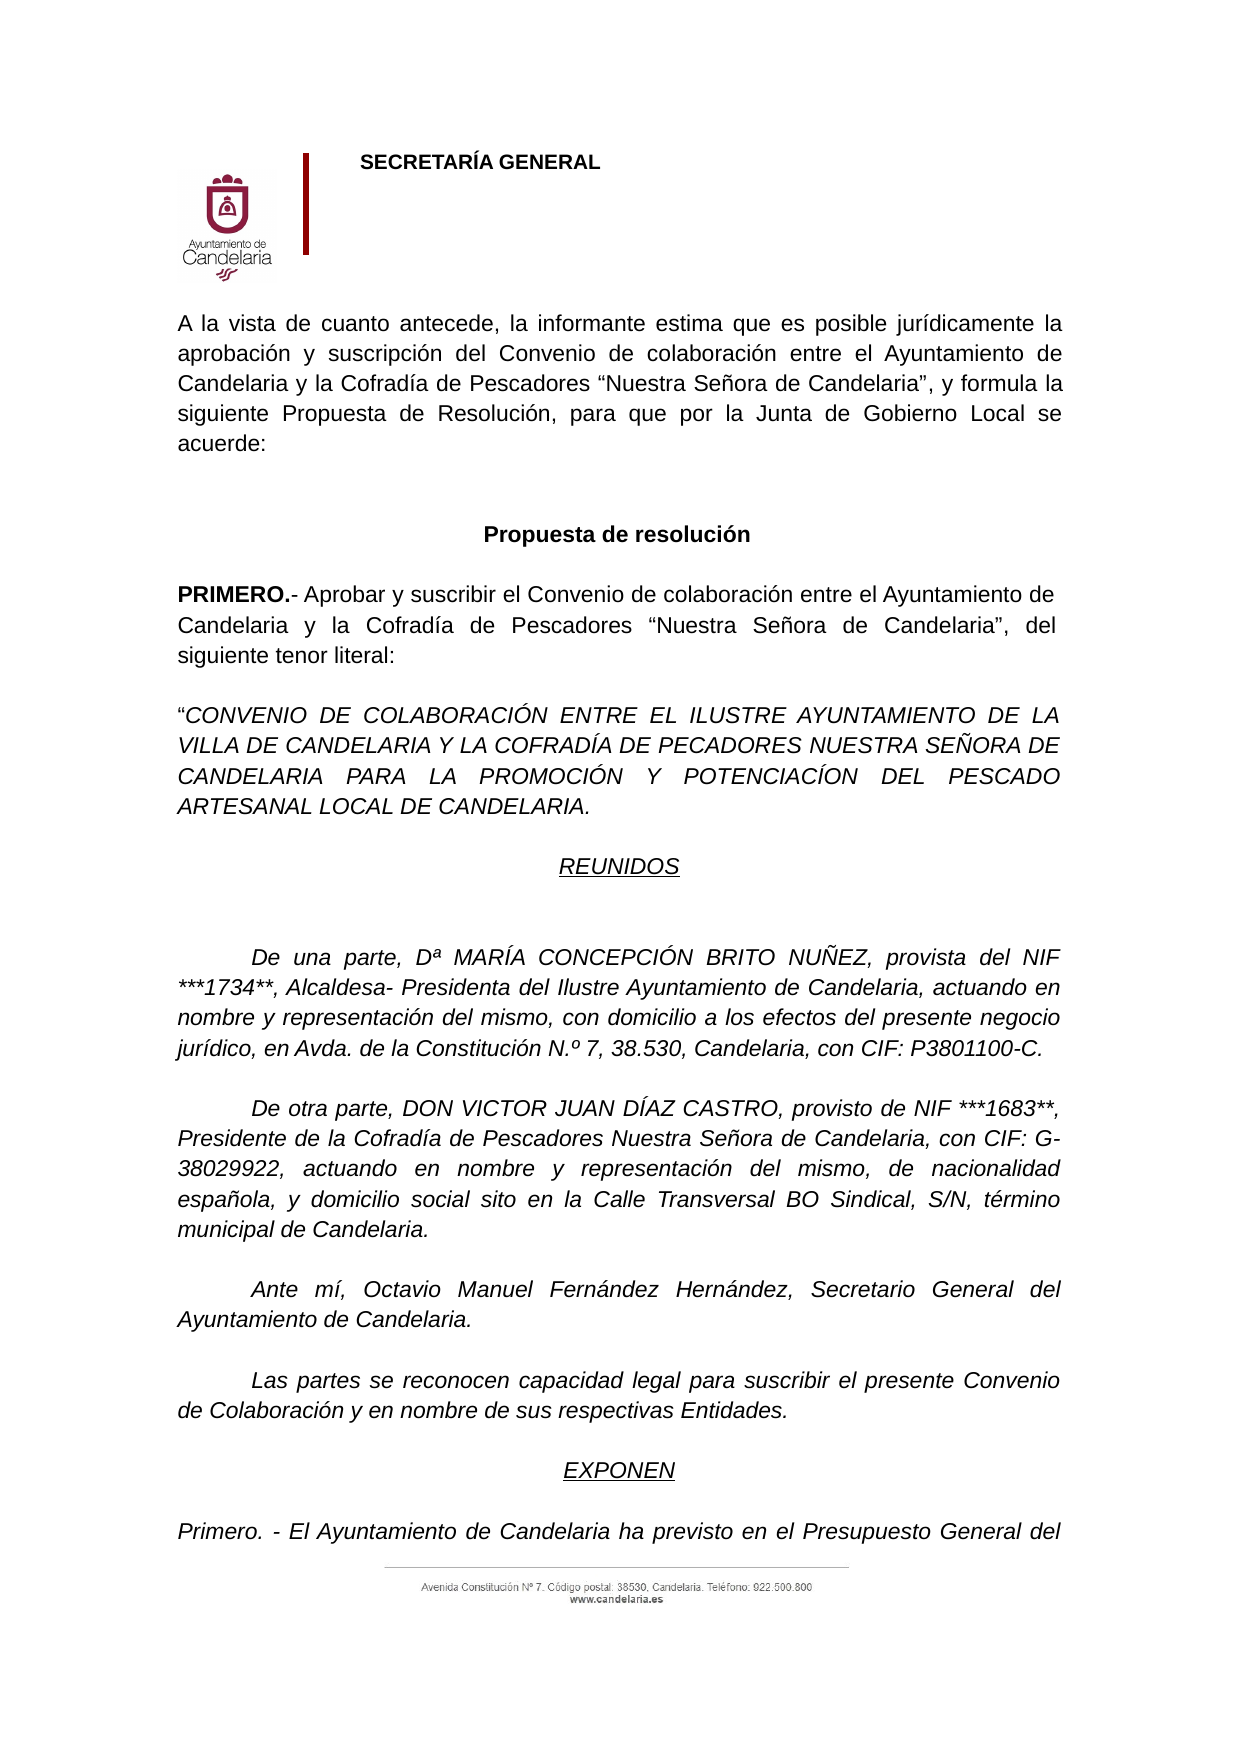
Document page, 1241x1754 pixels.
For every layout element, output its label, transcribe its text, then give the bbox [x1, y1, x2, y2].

text Las partes se reconocen capacidad legal para suscribir el presente Convenio de Colaboración y en nombre de sus respectivas Entidades. [177, 1367, 1063, 1423]
text De otra parte, DON VICTOR JUAN DÍAZ CASTRO, provisto de NIF ***1683**, Presidente de la Cofradía de Pescadores Nuestra Señora de Candelaria, con CIF: G-38029922, actuando en nombre y representación del mismo, de nacionalidad española, y domicilio social sito en la Calle Transversal BO Sindical, S/N, término municipal de Candelaria. [177, 1095, 1063, 1242]
text A la vista de cuanto antecede, la informante estima que es posible jurídicamente la aprobación y suscripción del Convenio de colaboración entre el Ayuntamiento de Candelaria y la Cofradía de Pescadores “Nuestra Señora de Candelaria”, y formula la siguiente Propuesta de Resolución, para que por la Junta de Gobierno Local se acuerde: [177, 309, 1063, 457]
text Ante mí, Octavio Manuel Fernández Hernández, Secretario General del Ayuntamiento de Candelaria. [177, 1276, 1063, 1333]
text “CONVENIO DE COLABORACIÓN ENTRE EL ILUSTRE AYUNTAMIENTO DE LA VILLA DE CANDELARIA Y LA COFRADÍA DE PECADORES NUESTRA SEÑORA DE CANDELARIA PARA LA PROMOCIÓN Y POTENCIACÍON DEL PESCADO ARTESANAL LOCAL DE CANDELARIA. [177, 702, 1063, 819]
text REUNIDOS [177, 853, 1063, 879]
text EXPONEN [177, 1457, 1063, 1484]
text Primero. - El Ayuntamiento de Candelaria ha previsto en el Presupuesto General del [177, 1518, 1063, 1544]
text Propuesta de resolución [177, 521, 1063, 547]
text PRIMERO.- Aprobar y suscribir el Convenio de colaboración entre el Ayuntamiento de Candelaria y la Cofradía de Pescadores “Nuestra Señora de Candelaria”, del siguiente tenor literal: [177, 581, 1056, 668]
text De una parte, Dª MARÍA CONCEPCIÓN BRITO NUÑEZ, provista del NIF ***1734**, Alcaldesa- Presidenta del Ilustre Ayuntamiento de Candelaria, actuando en nombre y representación del mismo, con domicilio a los efectos del presente negocio jurídico, en Avda. de la Constitución N.º 7, 38.530, Candelaria, con CIF: P3801100-C. [177, 944, 1063, 1061]
